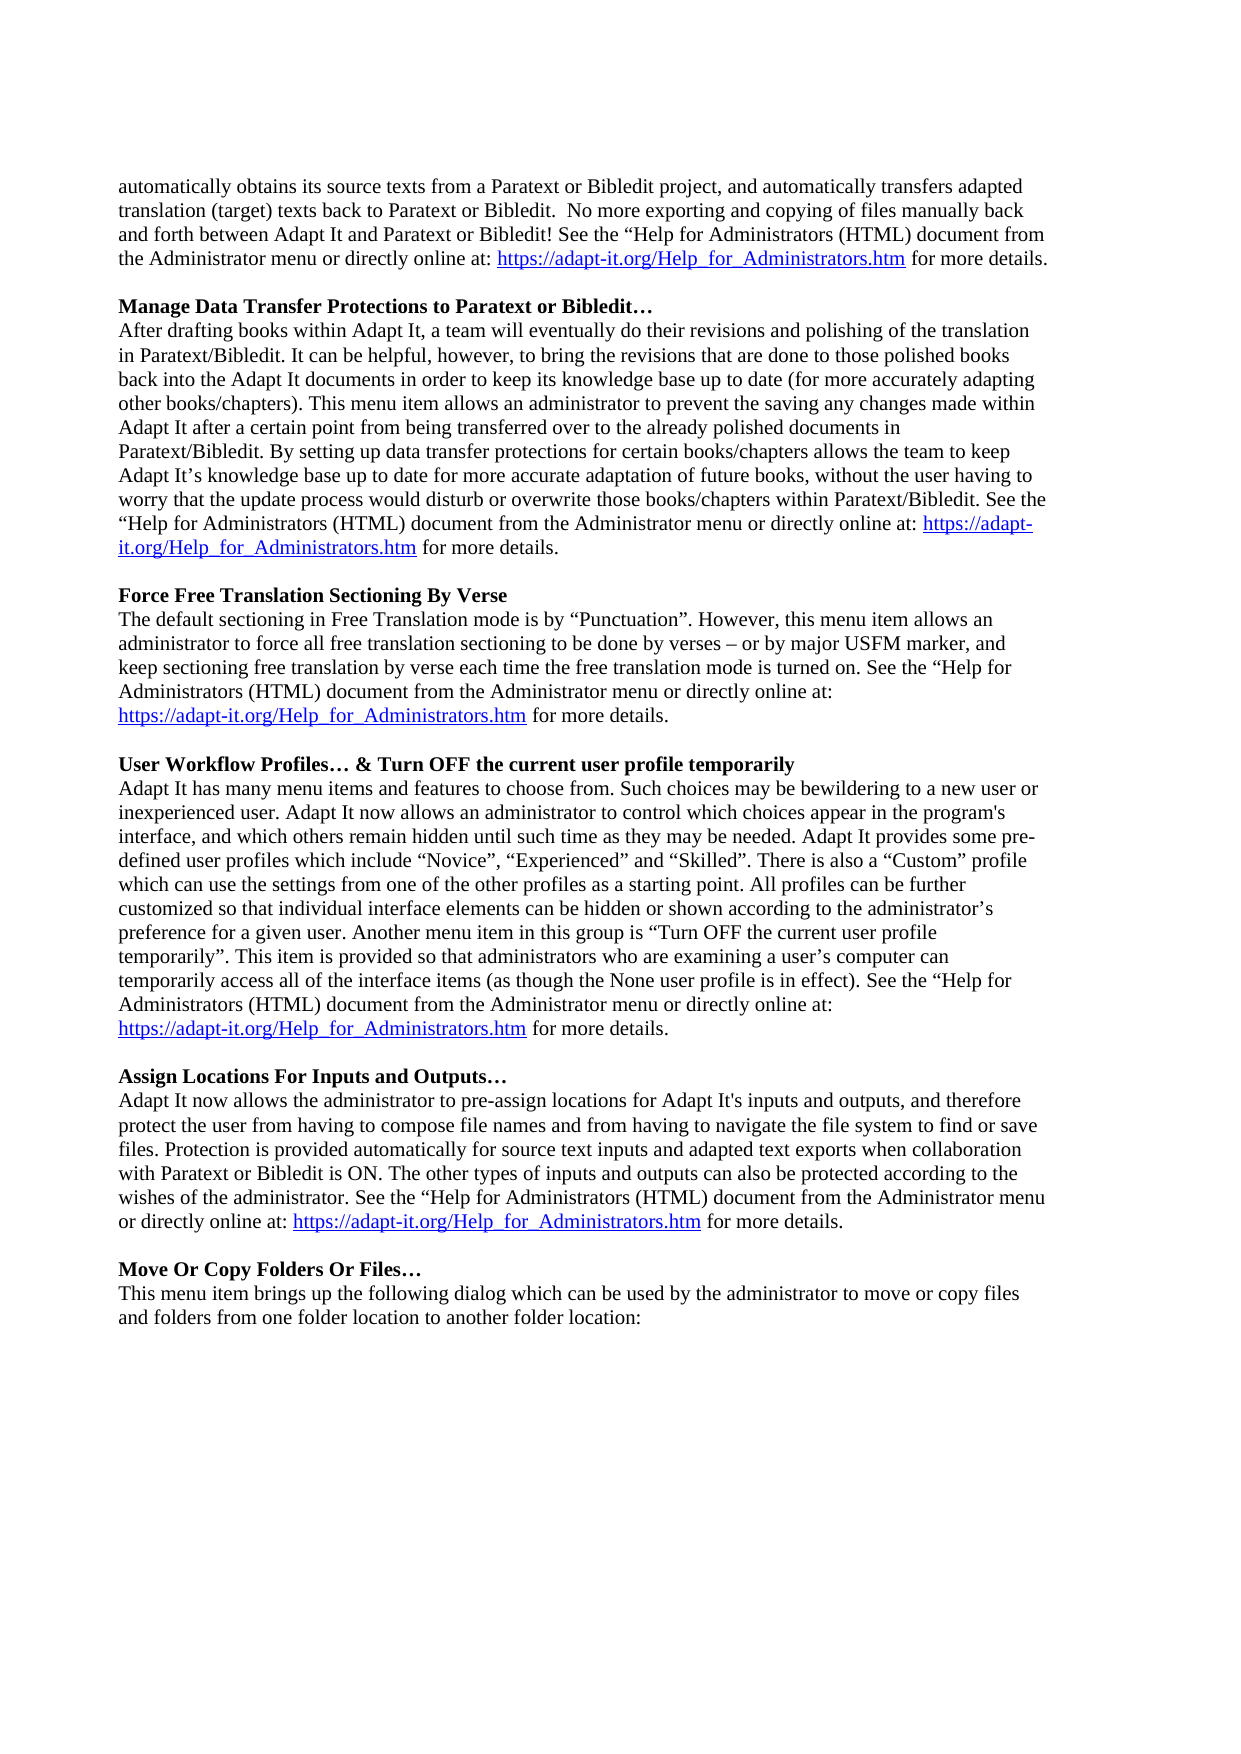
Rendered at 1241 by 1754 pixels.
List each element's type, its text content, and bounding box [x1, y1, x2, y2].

text The default sectioning in Free Translation mode is by “Punctuation”. However, this menu item allows an administrator to force all free translation sectioning to be done by verses – or by major USFM marker, and keep sectioning free translation by verse each time the free translation mode is turned on. See the “Help for Administrators (HTML) document from the Administrator menu or directly online at: https://adapt-it.org/Help_for_Administrators.htm for more details. [118, 607, 1048, 727]
text Manage Data Transfer Protections to Paratext or Bibledit… [118, 294, 1048, 318]
text This menu item brings up the following dialog which can be used by the administrator to move or copy files and folders from one folder location to another folder location: [118, 1281, 1048, 1329]
text User Workflow Profiles… & Turn OFF the current user profile temporarily [118, 752, 1048, 776]
text After drafting books within Adapt It, a team will eventually do their revisions and polishing of the translation in Paratext/Bibledit. It can be helpful, however, to bring the revisions that are done to those polished books back into the Adapt It documents in order to keep its knowledge base up to date (for more accurately adapting other books/chapters). This menu item allows an administrator to prevent the saving any changes made within Adapt It after a certain point from being transferred over to the already polished documents in Paratext/Bibledit. By setting up data transfer protections for certain books/chapters allows the team to keep Adapt It’s knowledge base up to date for more accurate adaptation of future books, without the user having to worry that the update process would disturb or overwrite those books/chapters within Paratext/Bibledit. See the “Help for Administrators (HTML) document from the Administrator menu or directly online at: https://adapt-it.org/Help_for_Administrators.htm for more details. [118, 318, 1048, 559]
text Adapt It now allows the administrator to pre-assign locations for Adapt It's inputs and outputs, and therefore protect the user from having to compose file names and from having to navigate the file system to find or save files. Protection is provided automatically for source text inputs and adapted text exports when collaboration with Paratext or Bibledit is ON. The other types of inputs and outputs can also be protected according to the wishes of the administrator. See the “Help for Administrators (HTML) document from the Administrator menu or directly online at: https://adapt-it.org/Help_for_Administrators.htm for more details. [118, 1088, 1048, 1233]
text Force Free Translation Sectioning By Verse [118, 583, 1048, 607]
text Adapt It has many menu items and features to choose from. Such choices may be bewildering to a new user or inexperienced user. Adapt It now allows an administrator to control which choices appear in the program's interface, and which others remain hidden until such time as they may be needed. Adapt It provides some pre-defined user profiles which include “Novice”, “Experienced” and “Skilled”. There is also a “Custom” profile which can use the settings from one of the other profiles as a starting point. All profiles can be further customized so that individual interface elements can be hidden or shown according to the administrator’s preference for a given user. Another menu item in this group is “Turn OFF the current user profile temporarily”. This item is provided so that administrators who are examining a user’s computer can temporarily access all of the interface items (as though the None user profile is in effect). See the “Help for Administrators (HTML) document from the Administrator menu or directly online at: https://adapt-it.org/Help_for_Administrators.htm for more details. [118, 776, 1048, 1040]
text Move Or Copy Folders Or Files… [118, 1257, 1048, 1281]
text automatically obtains its source texts from a Paratext or Bibledit project, and automatically transfers adapted translation (target) texts back to Paratext or Bibledit. No more exporting and copying of files manually back and forth between Adapt It and Paratext or Bibledit! See the “Help for Administrators (HTML) document from the Administrator menu or directly online at: https://adapt-it.org/Help_for_Administrators.htm for more details. [118, 174, 1048, 270]
text Assign Locations For Inputs and Outputs… [118, 1064, 1048, 1088]
